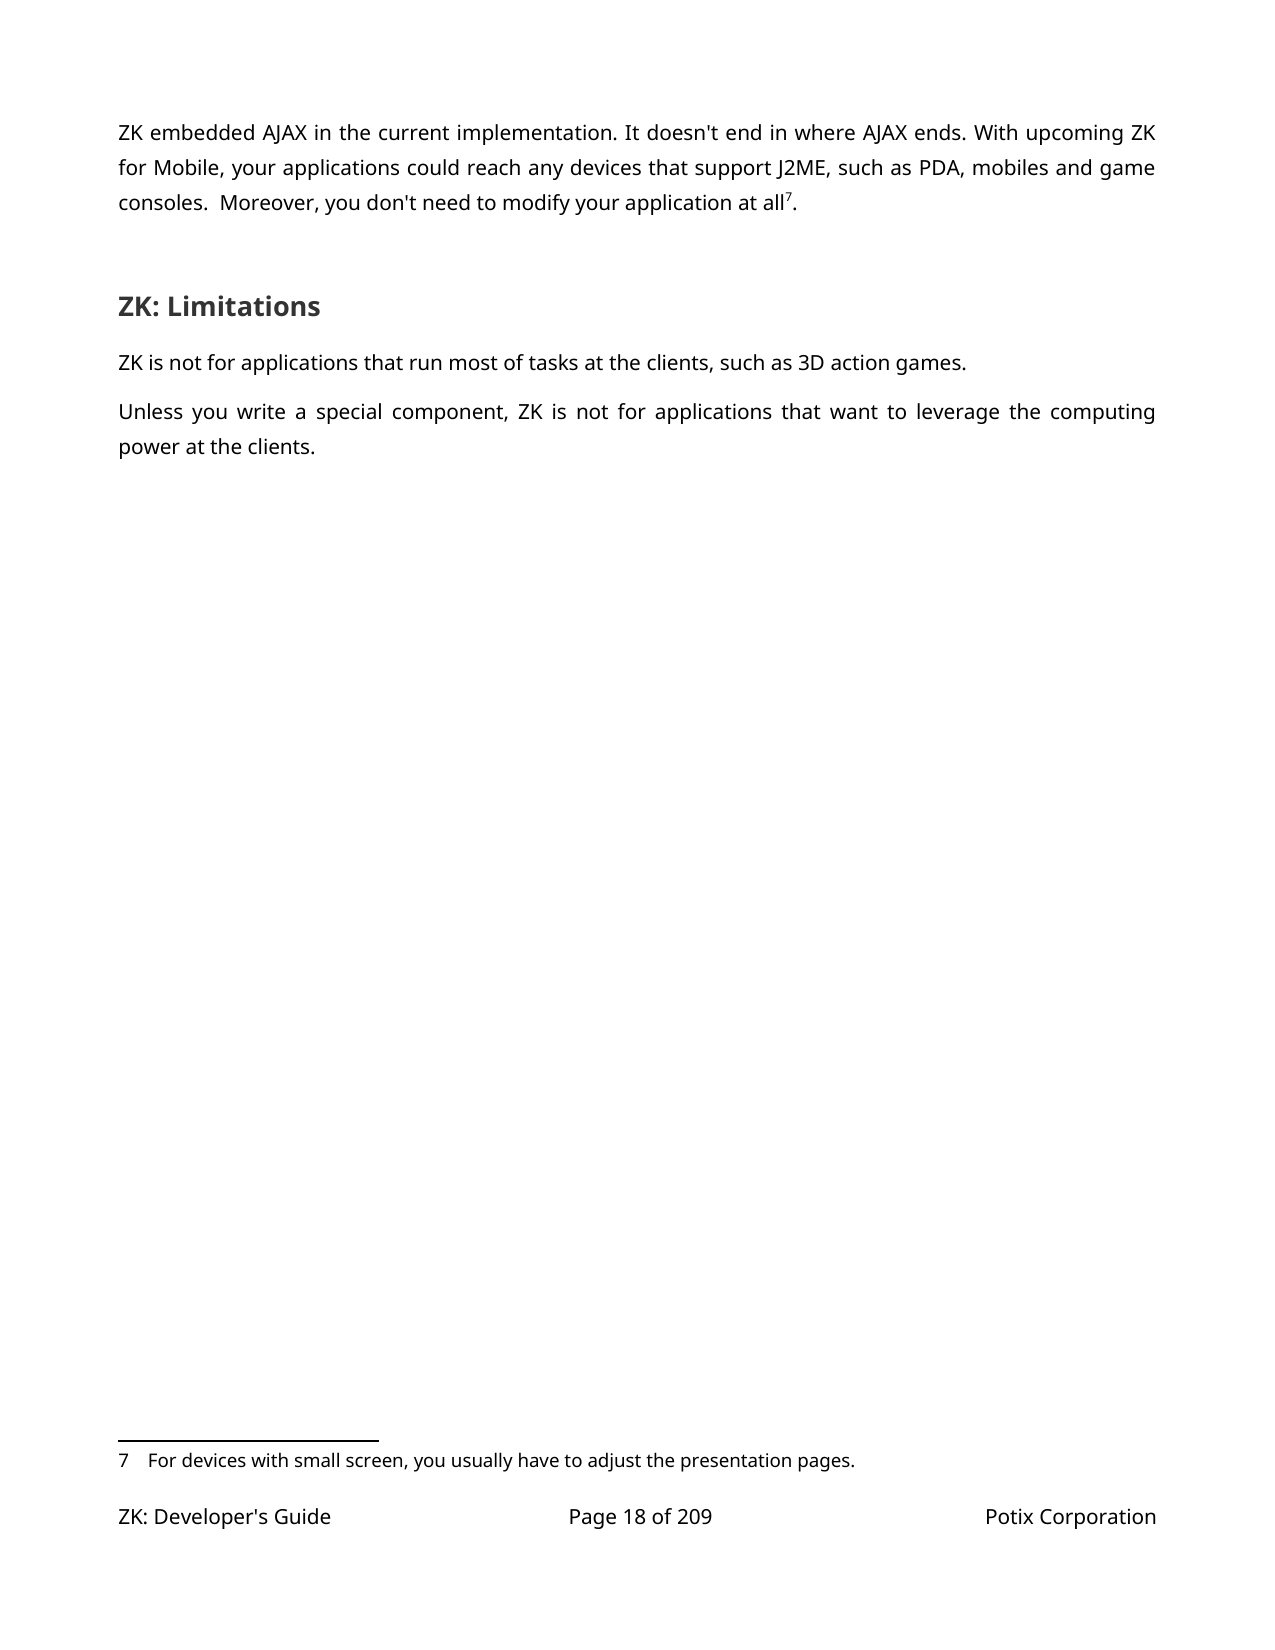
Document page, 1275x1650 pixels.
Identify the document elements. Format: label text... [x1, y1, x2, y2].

text ZK embedded AJAX in the current implementation. It doesn't end in where AJAX ends. With upcoming ZK for Mobile, your applications could reach any devices that support J2ME, such as PDA, mobiles and game consoles. Moreover, you don't need to modify your application at all. [118, 118, 1157, 217]
text Unless you write a special component, ZK is not for applications that want to leverage the computing power at the clients. [118, 397, 1157, 460]
text For devices with small screen, you usually have to adjust the presentation pages. [118, 1447, 1157, 1473]
text ZK is not for applications that run most of tasks at the clients, such as 3D action games. [118, 348, 1157, 376]
subtitle ZK: Limitations [118, 288, 1157, 324]
